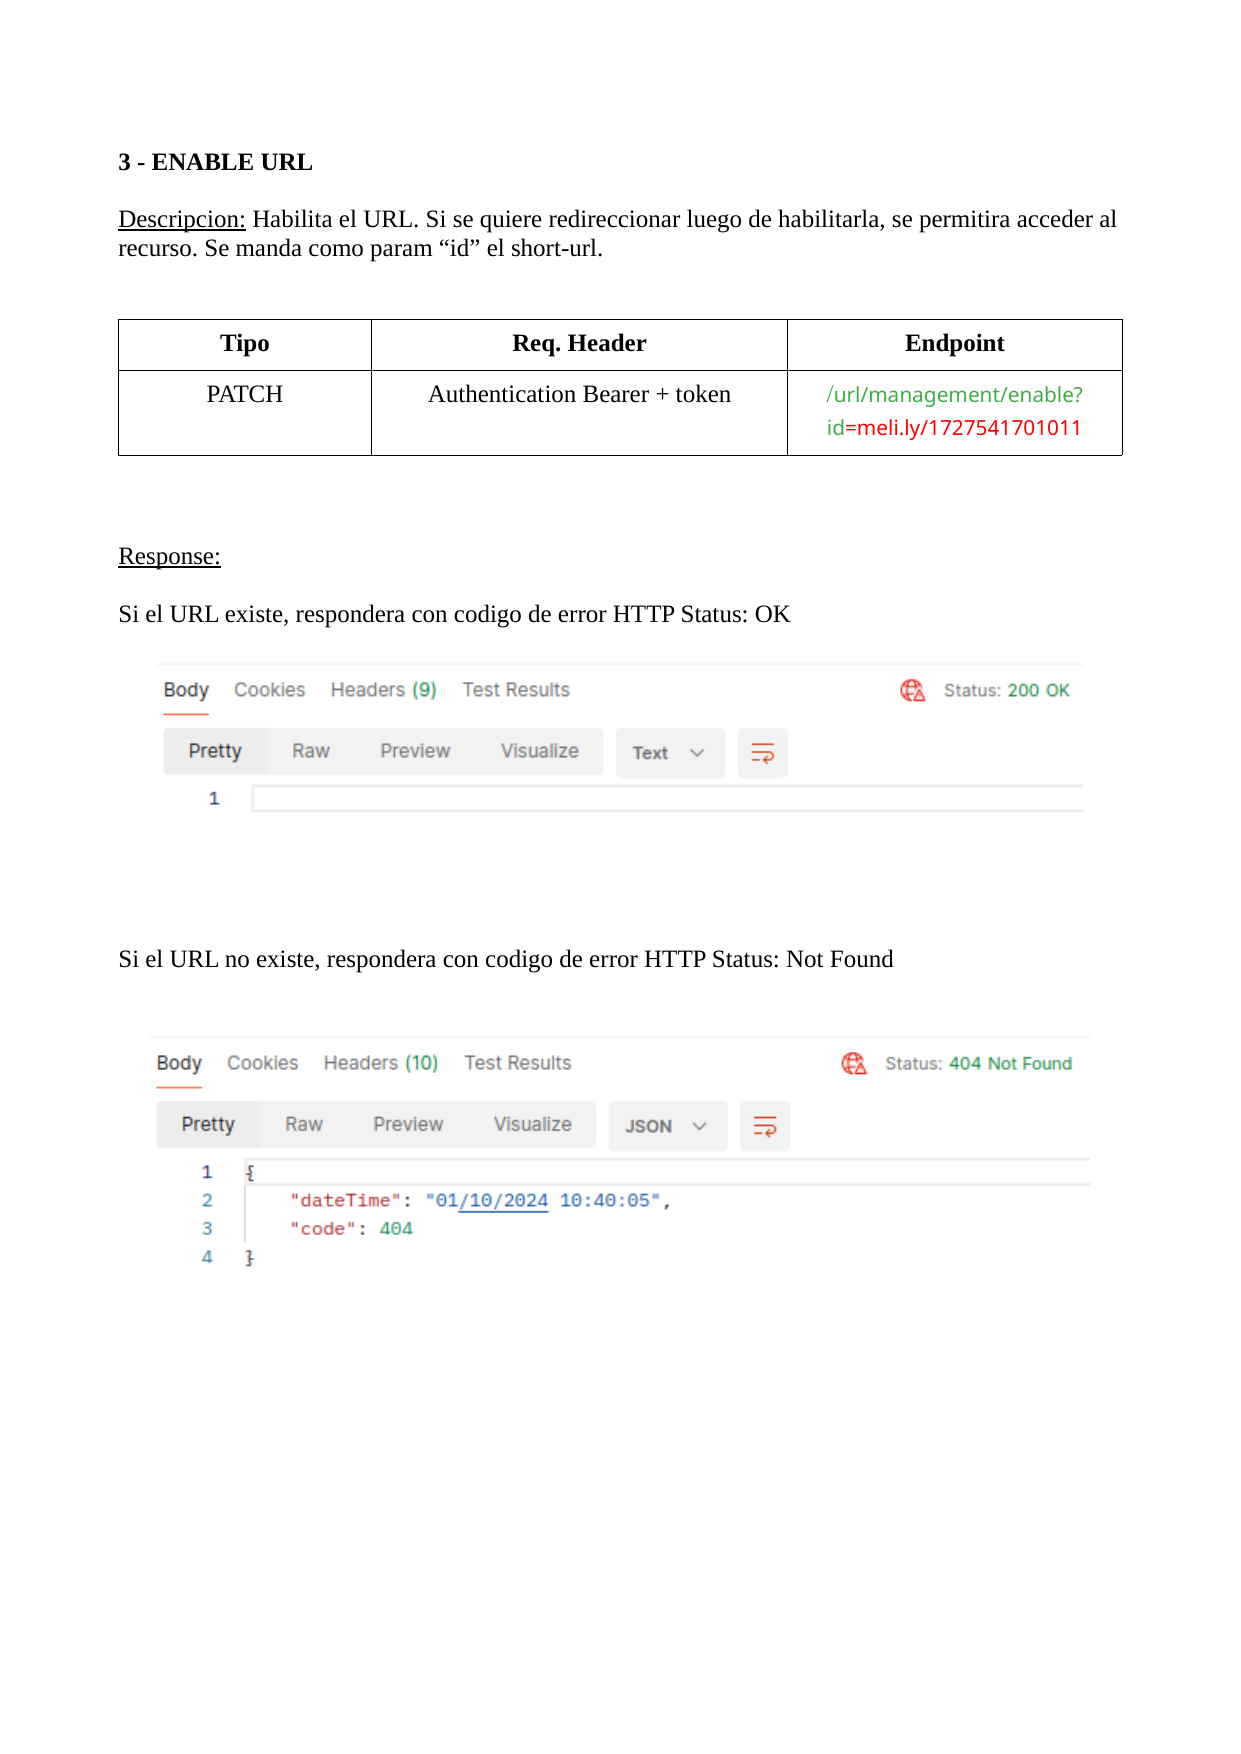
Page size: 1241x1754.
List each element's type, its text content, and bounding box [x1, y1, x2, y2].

table_header Req. Header [372, 320, 787, 370]
text 3 - ENABLE URL [118, 147, 1122, 176]
picture [149, 1030, 1091, 1290]
text Descripcion: Habilita el URL. Si se quiere redireccionar luego de habilitarla, se permitira acceder al recurso. Se manda como param “id” el short-url. [118, 204, 1122, 262]
text Si el URL no existe, respondera con codigo de error HTTP Status: Not Found [118, 944, 1122, 972]
table_cell Authentication Bearer + token [372, 371, 787, 455]
text Response: [118, 541, 1122, 570]
table_cell PATCH [119, 371, 371, 455]
table_cell /url/management/enable?id=meli.ly/1727541701011 [788, 371, 1122, 455]
picture [156, 656, 1084, 916]
text Si el URL existe, respondera con codigo de error HTTP Status: OK [118, 599, 1122, 627]
table_header Tipo [119, 320, 371, 370]
table_header Endpoint [788, 320, 1122, 370]
